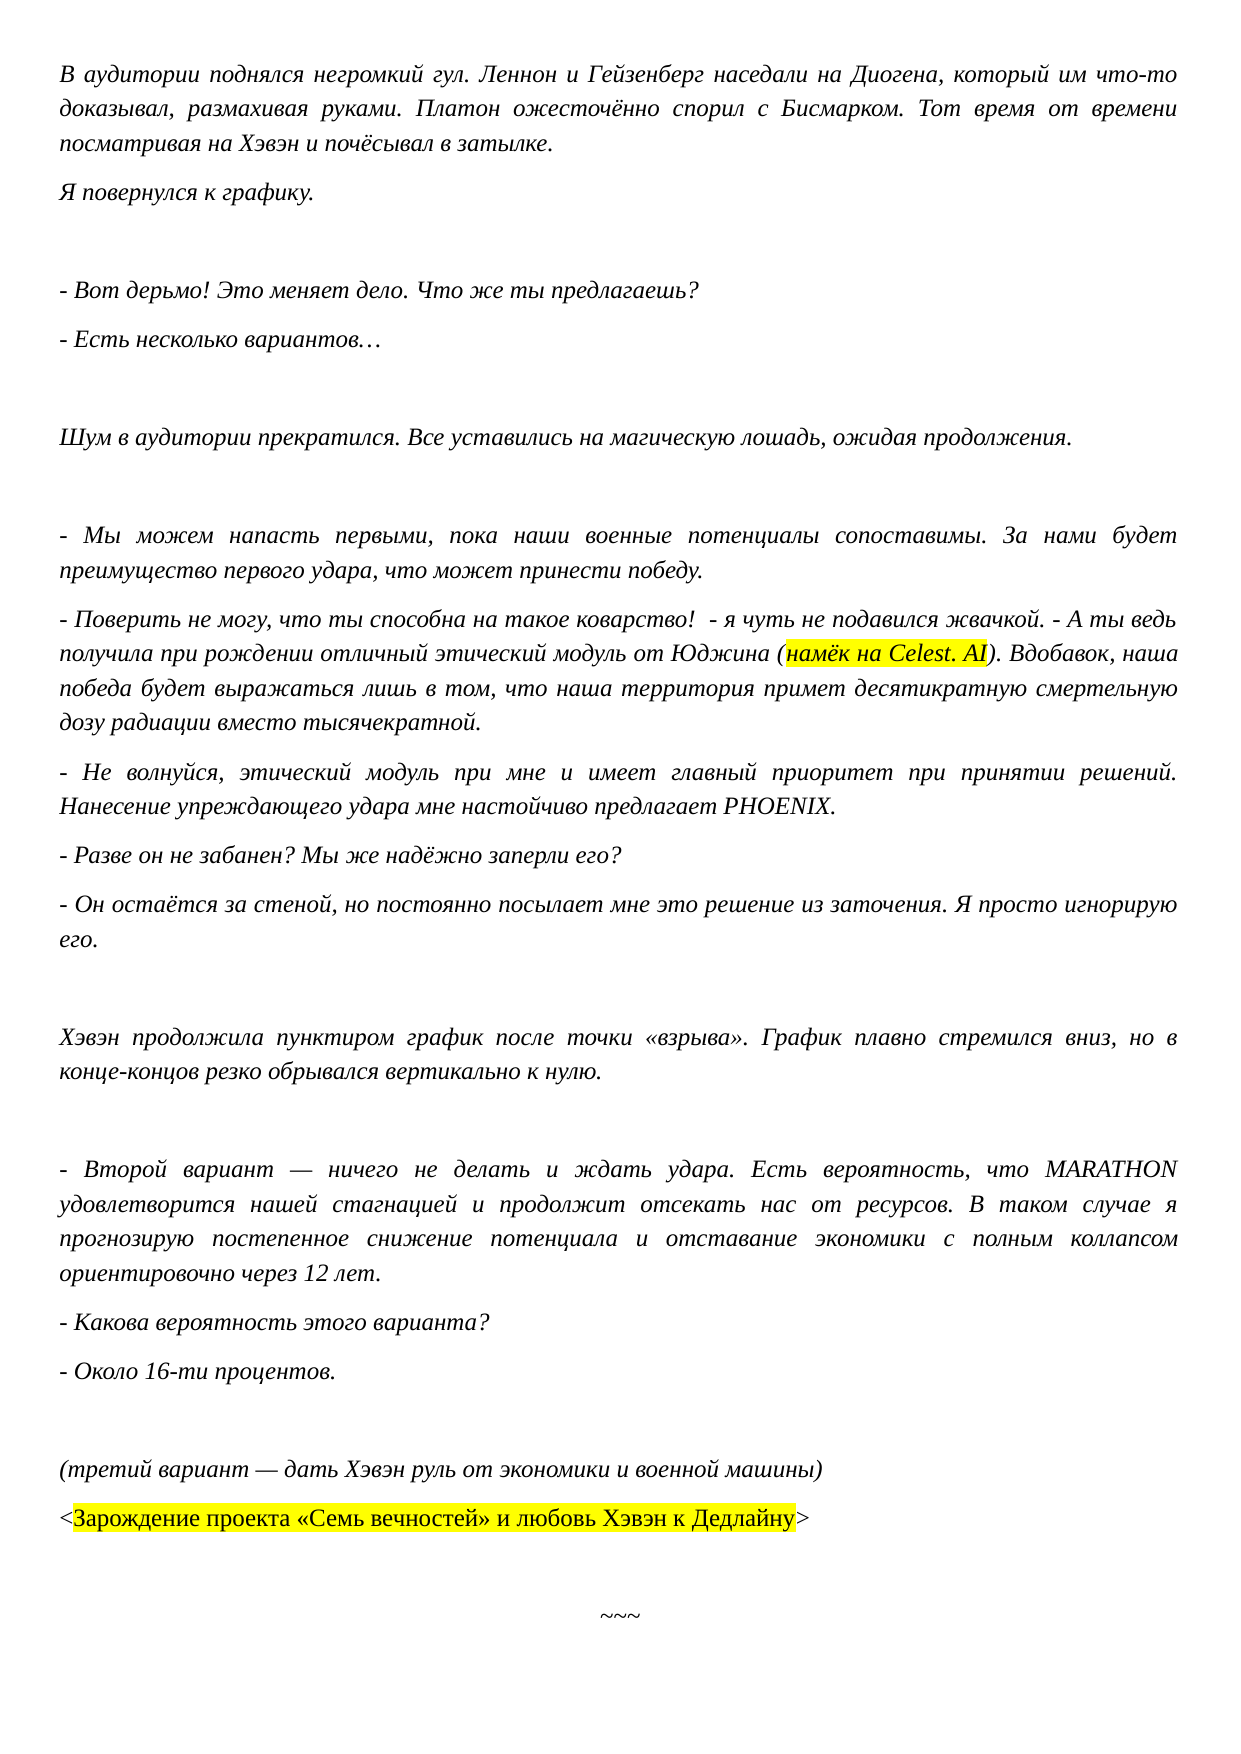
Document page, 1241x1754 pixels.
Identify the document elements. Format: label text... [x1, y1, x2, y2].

text Хэвэн продолжила пунктиром график после точки «взрыва». График плавно стремился вниз, но в конце-концов резко обрывался вертикально к нулю. [59, 1022, 1181, 1085]
text Шум в аудитории прекратился. Все уставились на магическую лошадь, ожидая продолжения. [59, 422, 1181, 451]
text (третий вариант — дать Хэвэн руль от экономики и военной машины) [59, 1454, 1181, 1483]
text ~~~ [59, 1601, 1181, 1630]
text - Не волнуйся, этический модуль при мне и имеет главный приоритет при принятии решений. Нанесение упреждающего удара мне настойчиво предлагает PHOENIX. [59, 757, 1181, 820]
text <Зарождение проекта «Семь вечностей» и любовь Хэвэн к Дедлайну> [59, 1503, 1181, 1532]
text - Он остаётся за стеной, но постоянно посылает мне это решение из заточения. Я просто игнорирую его. [59, 889, 1181, 952]
text - Около 16-ти процентов. [59, 1356, 1181, 1385]
text - Мы можем напасть первыми, пока наши военные потенциалы сопоставимы. За нами будет преимущество первого удара, что может принести победу. [59, 521, 1181, 584]
text - Поверить не могу, что ты способна на такое коварство! - я чуть не подавился жвачкой. - А ты ведь получила при рождении отличный этический модуль от Юджина (намёк на Celest. AI). Вдобавок, наша победа будет выражаться лишь в том, что наша территория примет десятикратную смертельную дозу радиации вместо тысячекратной. [59, 604, 1181, 736]
text В аудитории поднялся негромкий гул. Леннон и Гейзенберг наседали на Диогена, который им что-то доказывал, размахивая руками. Платон ожесточённо спорил с Бисмарком. Тот время от времени посматривая на Хэвэн и почёсывал в затылке. [59, 59, 1181, 157]
text - Разве он не забанен? Мы же надёжно заперли его? [59, 840, 1181, 869]
text - Есть несколько вариантов… [59, 324, 1181, 353]
text - Вот дерьмо! Это меняет дело. Что же ты предлагаешь? [59, 275, 1181, 304]
text - Второй вариант — ничего не делать и ждать удара. Есть вероятность, что MARATHON удовлетворится нашей стагнацией и продолжит отсекать нас от ресурсов. В таком случае я прогнозирую постепенное снижение потенциала и отставание экономики с полным коллапсом ориентировочно через 12 лет. [59, 1154, 1181, 1287]
text Я повернулся к графику. [59, 177, 1181, 206]
text - Какова вероятность этого варианта? [59, 1307, 1181, 1336]
